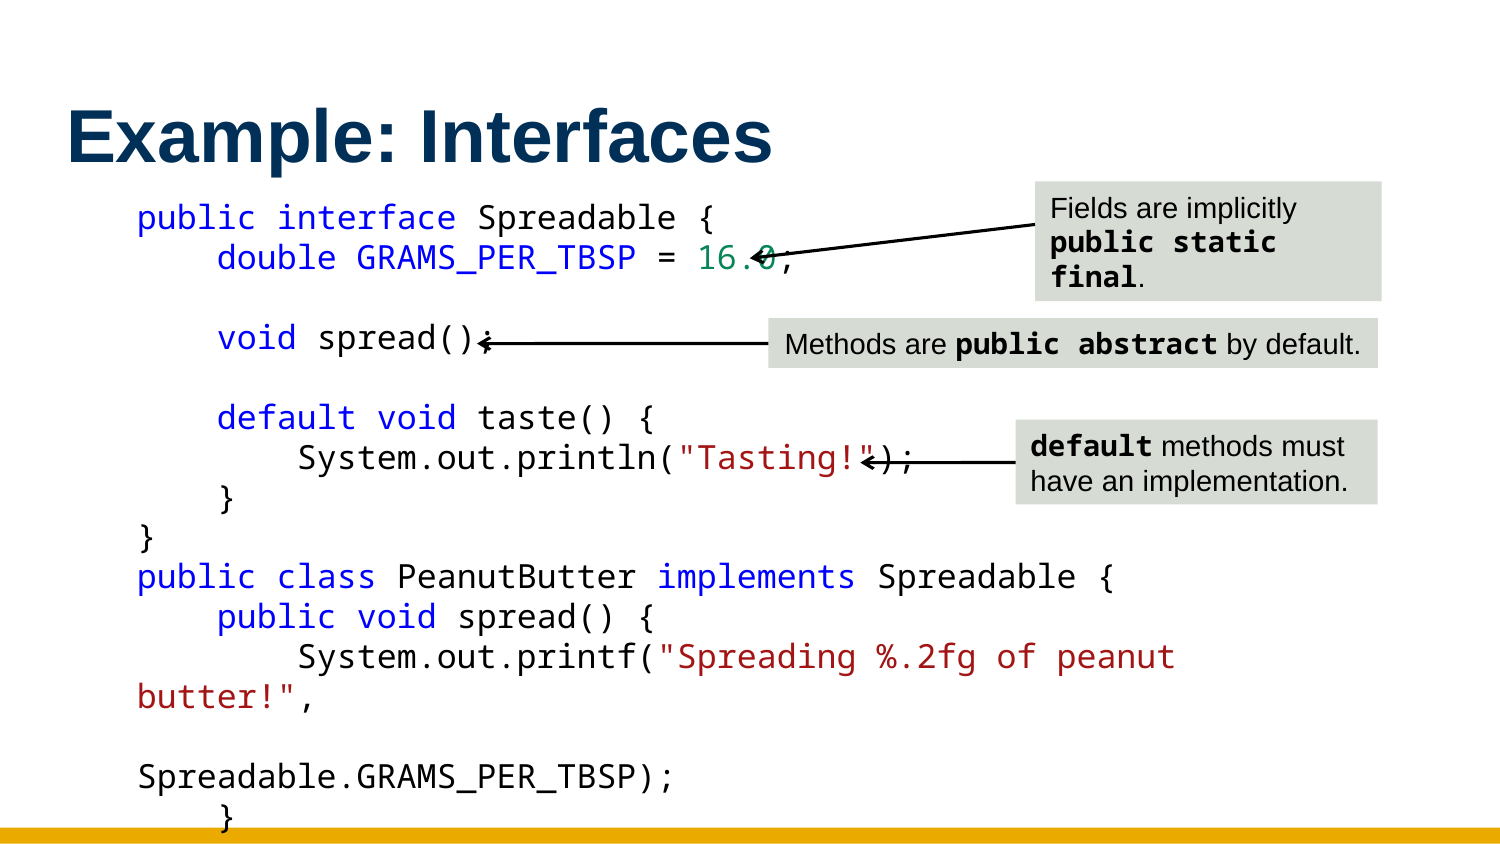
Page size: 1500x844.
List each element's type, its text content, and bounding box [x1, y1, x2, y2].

text_box Fields are implicitly public static final. [1035, 181, 1382, 302]
title Example: Interfaces [51, 72, 1449, 189]
text_box default methods must have an implementation. [1015, 419, 1378, 505]
text_box public interface Spreadable { double GRAMS_PER_TBSP = 16.0; void spread(); default void taste() { System.out.println("Tasting!"); } } public class PeanutButter implements Spreadable { public void spread() { System.out.printf("Spreading %.2fg of peanut butter!", Spreadable.GRAMS_PER_TBSP); } } [122, 188, 1318, 844]
text_box Methods are public abstract by default. [768, 318, 1378, 368]
